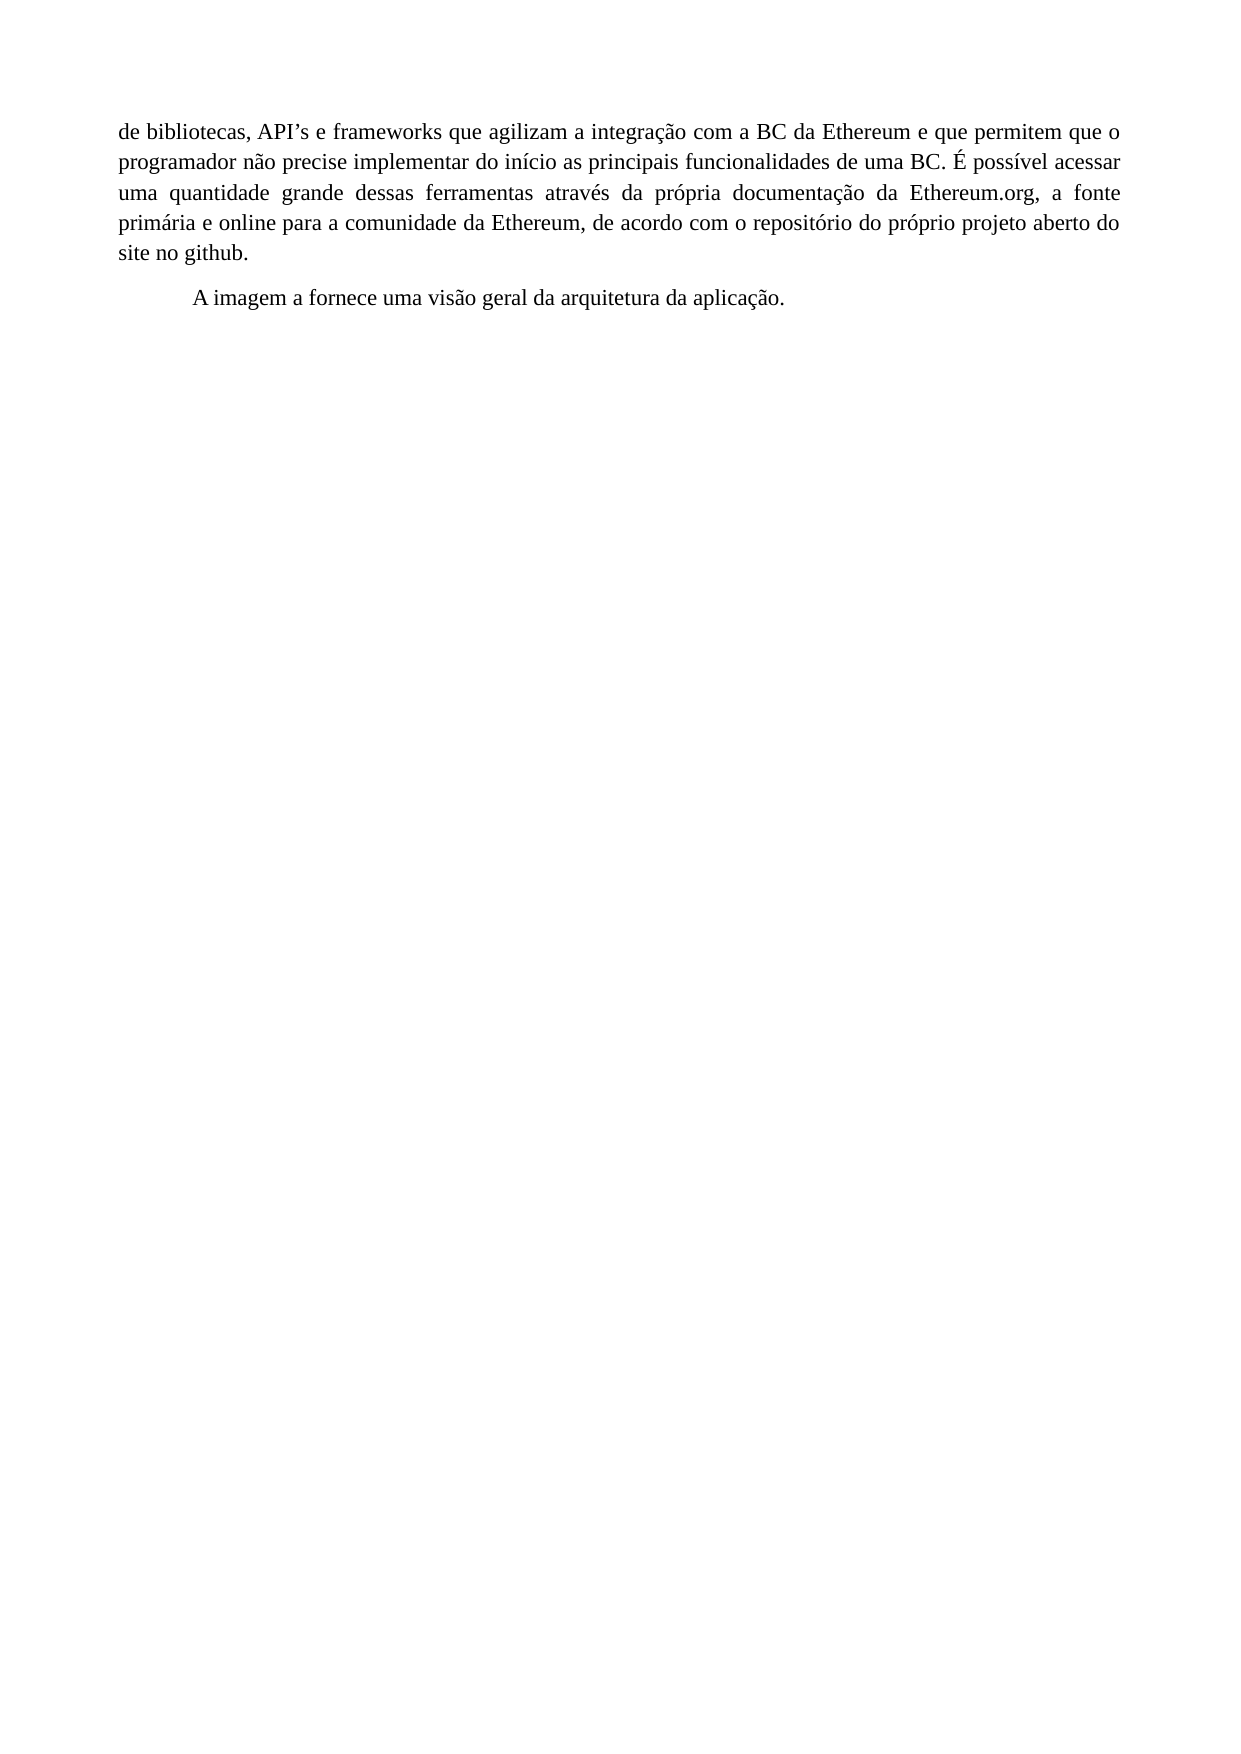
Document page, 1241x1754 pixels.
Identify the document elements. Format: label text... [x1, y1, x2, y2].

text de bibliotecas, API’s e frameworks que agilizam a integração com a BC da Ethereum e que permitem que o programador não precise implementar do início as principais funcionalidades de uma BC. É possível acessar uma quantidade grande dessas ferramentas através da própria documentação da Ethereum.org, a fonte primária e online para a comunidade da Ethereum, de acordo com o repositório do próprio projeto aberto do site no github. [118, 118, 1122, 265]
text A imagem a fornece uma visão geral da arquitetura da aplicação. [118, 284, 1122, 310]
